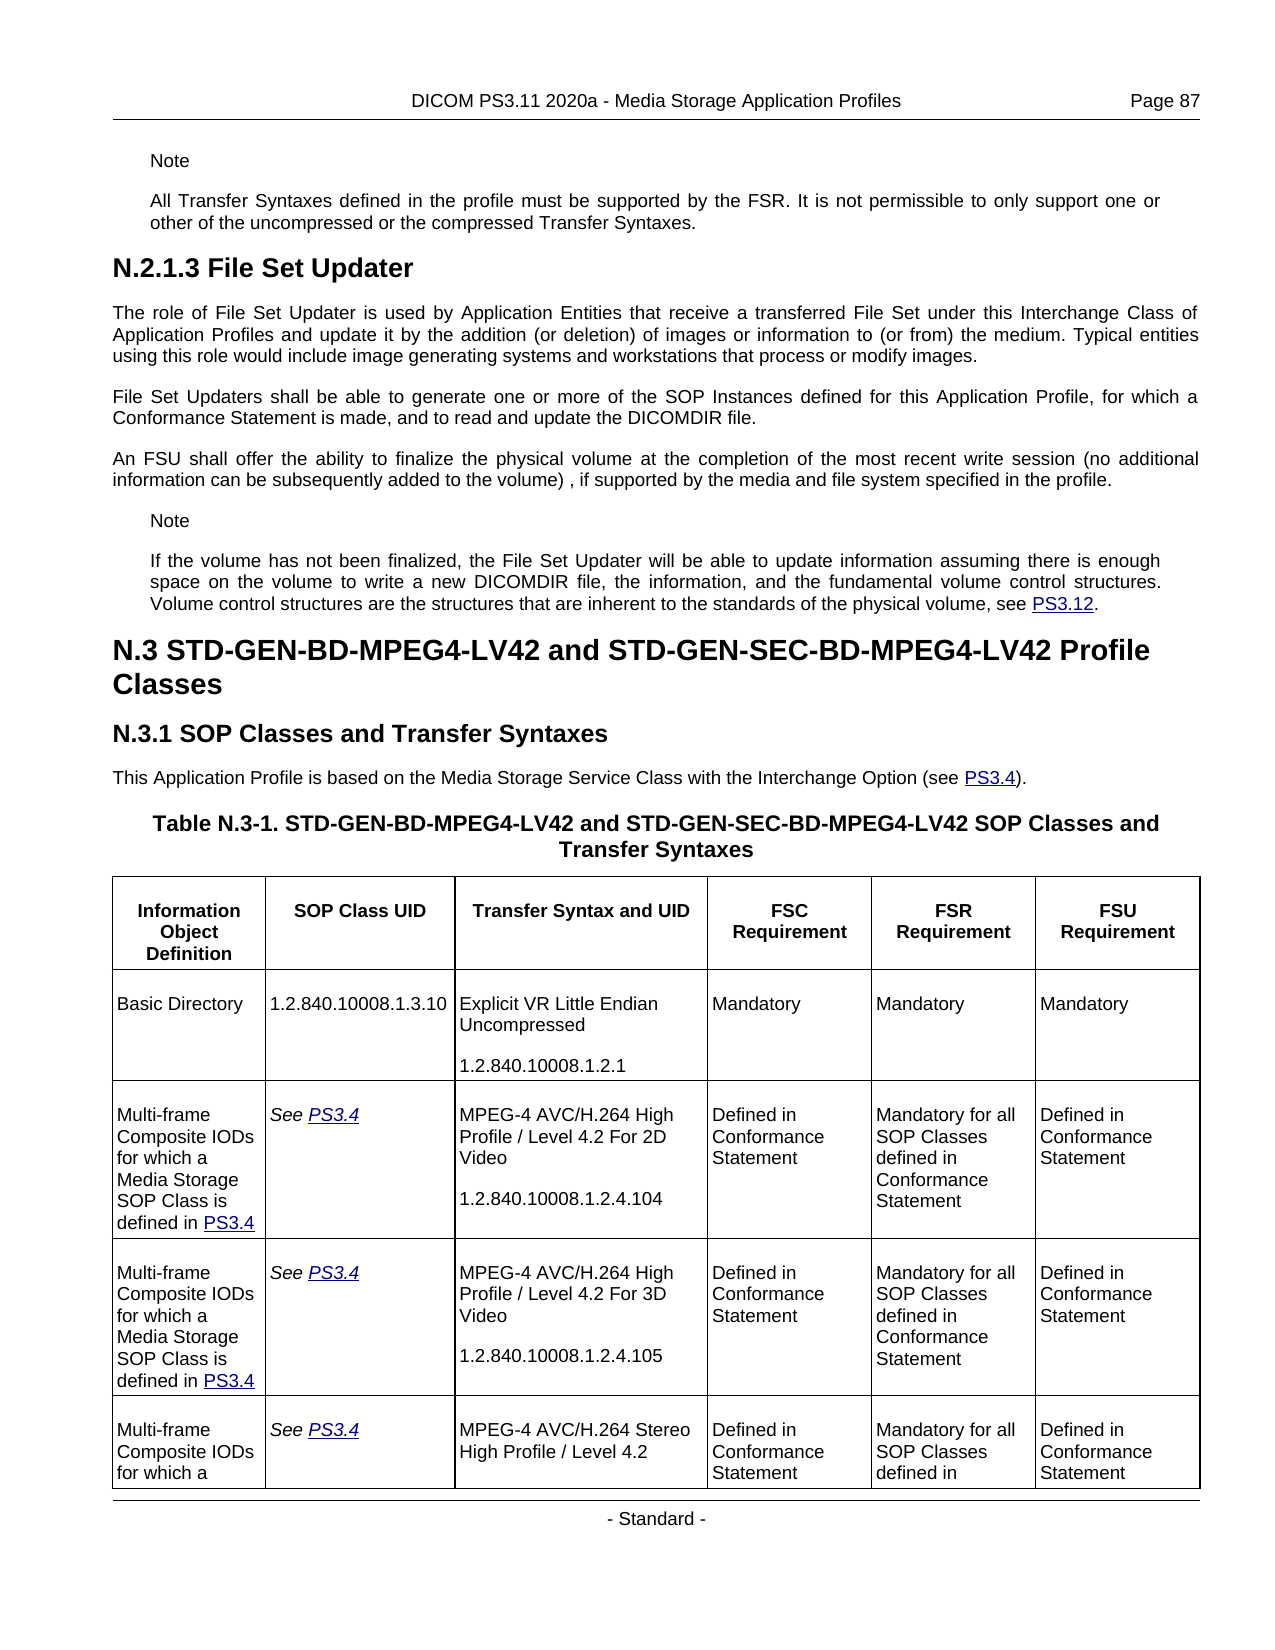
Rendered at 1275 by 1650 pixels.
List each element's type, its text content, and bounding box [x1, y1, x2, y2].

table_cell Mandatory [872, 970, 1035, 1080]
text Note [150, 150, 1162, 172]
table_header FSU Requirement [1036, 877, 1199, 968]
table_cell Multi-frame Composite IODs for which a [113, 1396, 265, 1488]
text The role of File Set Updater is used by Application Entities that receive a transferred File Set under this Interchange Class of Application Profiles and update it by the addition (or deletion) of images or information to (or from) the medium. Typical entities using this role would include image generating systems and workstations that process or modify images. [112, 302, 1200, 367]
table_cell MPEG-4 AVC/H.264 High Profile / Level 4.2 For 3D Video 1.2.840.10008.1.2.4.105 [456, 1239, 707, 1395]
text Note [150, 509, 1162, 531]
text N.3 STD-GEN-BD-MPEG4-LV42 and STD-GEN-SEC-BD-MPEG4-LV42 Profile Classes [112, 633, 1200, 700]
table_cell See PS3.4 [266, 1081, 454, 1238]
table_cell Defined in Conformance Statement [1036, 1239, 1199, 1395]
table_cell Defined in Conformance Statement [1036, 1081, 1199, 1238]
table_cell Mandatory [1036, 970, 1199, 1080]
table_cell Explicit VR Little Endian Uncompressed 1.2.840.10008.1.2.1 [456, 970, 707, 1080]
text N.2.1.3 File Set Updater [112, 252, 1200, 283]
text N.3.1 SOP Classes and Transfer Syntaxes [112, 719, 1200, 748]
table_cell Mandatory for all SOP Classes defined in [872, 1396, 1035, 1488]
text This Application Profile is based on the Media Storage Service Class with the Interchange Option (see PS3.4). [112, 766, 1200, 788]
table_header FSR Requirement [872, 877, 1035, 968]
table_cell Mandatory for all SOP Classes defined in Conformance Statement [872, 1239, 1035, 1395]
text If the volume has not been finalized, the File Set Updater will be able to update information assuming there is enough space on the volume to write a new DICOMDIR file, the information, and the fundamental volume control structures. Volume control structures are the structures that are inherent to the standards of the physical volume, see PS3.12. [150, 550, 1162, 614]
table_header FSC Requirement [708, 877, 871, 968]
table_header Transfer Syntax and UID [456, 877, 707, 968]
text An FSU shall offer the ability to finalize the physical volume at the completion of the most recent write session (no additional information can be subsequently added to the volume) , if supported by the media and file system specified in the profile. [112, 447, 1200, 491]
table_cell Defined in Conformance Statement [1036, 1396, 1199, 1488]
table_cell See PS3.4 [266, 1239, 454, 1395]
table_cell Mandatory for all SOP Classes defined in Conformance Statement [872, 1081, 1035, 1238]
table_cell Defined in Conformance Statement [708, 1396, 871, 1488]
table_cell MPEG-4 AVC/H.264 High Profile / Level 4.2 For 2D Video 1.2.840.10008.1.2.4.104 [456, 1081, 707, 1238]
table_cell Mandatory [708, 970, 871, 1080]
text File Set Updaters shall be able to generate one or more of the SOP Instances defined for this Application Profile, for which a Conformance Statement is made, and to read and update the DICOMDIR file. [112, 386, 1200, 429]
table_cell Basic Directory [113, 970, 265, 1080]
table_cell Multi-frame Composite IODs for which a Media Storage SOP Class is defined in PS3.4 [113, 1239, 265, 1395]
table_cell MPEG-4 AVC/H.264 Stereo High Profile / Level 4.2 [456, 1396, 707, 1488]
text Table N.3-1. STD-GEN-BD-MPEG4-LV42 and STD-GEN-SEC-BD-MPEG4-LV42 SOP Classes and Transfer Syntaxes [112, 811, 1200, 862]
table_cell See PS3.4 [266, 1396, 454, 1488]
table_cell Multi-frame Composite IODs for which a Media Storage SOP Class is defined in PS3.4 [113, 1081, 265, 1238]
table_header SOP Class UID [266, 877, 454, 968]
text All Transfer Syntaxes defined in the profile must be supported by the FSR. It is not permissible to only support one or other of the uncompressed or the compressed Transfer Syntaxes. [150, 190, 1162, 233]
table_header Information Object Definition [113, 877, 265, 968]
table_cell Defined in Conformance Statement [708, 1239, 871, 1395]
table_cell 1.2.840.10008.1.3.10 [266, 970, 454, 1080]
table_cell Defined in Conformance Statement [708, 1081, 871, 1238]
